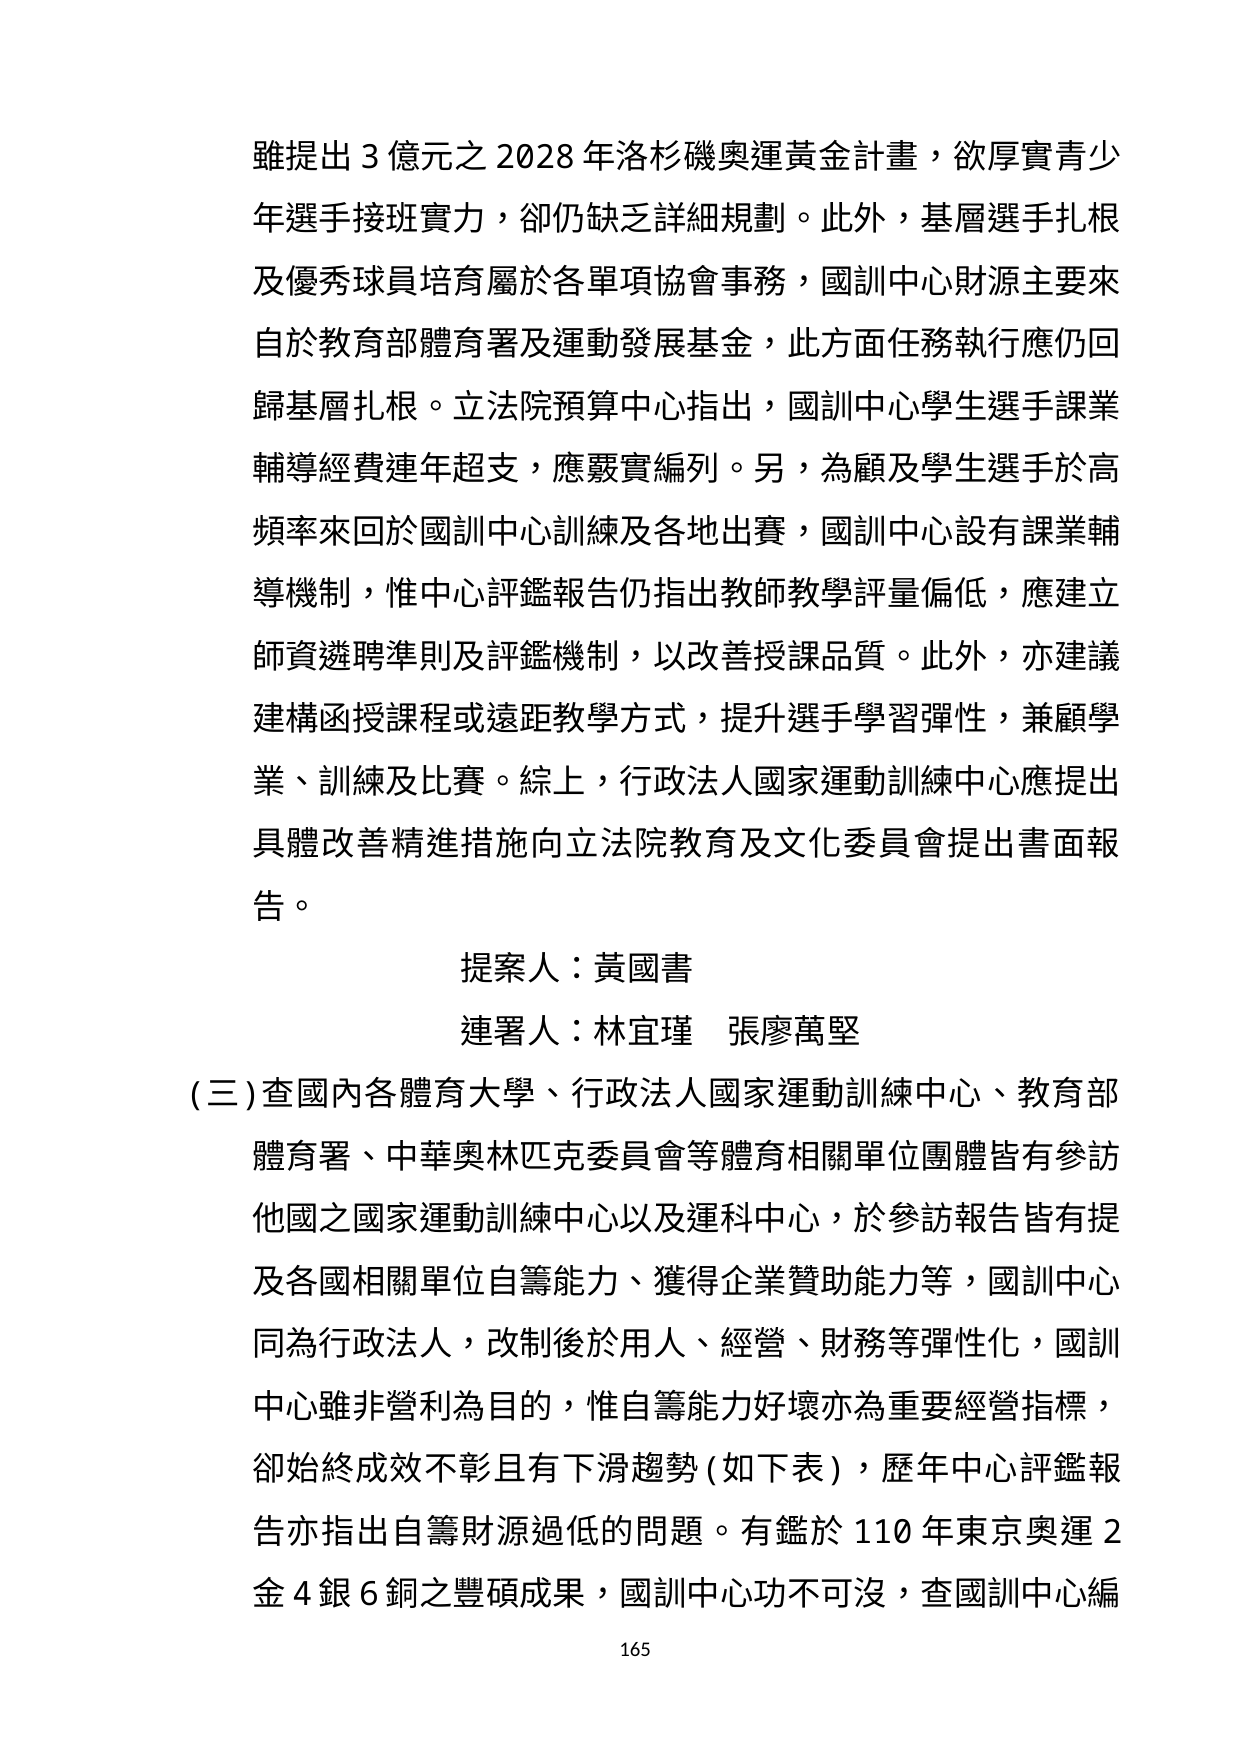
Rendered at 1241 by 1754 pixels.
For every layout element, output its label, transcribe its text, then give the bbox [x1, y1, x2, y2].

text 雖提出3億元之2028年洛杉磯奧運黃金計畫，欲厚實青少年選手接班實力，卻仍缺乏詳細規劃。此外，基層選手扎根及優秀球員培育屬於各單項協會事務，國訓中心財源主要來自於教育部體育署及運動發展基金，此方面任務執行應仍回歸基層扎根。立法院預算中心指出，國訓中心學生選手課業輔導經費連年超支，應覈實編列。另，為顧及學生選手於高頻率來回於國訓中心訓練及各地出賽，國訓中心設有課業輔導機制，惟中心評鑑報告仍指出教師教學評量偏低，應建立師資遴聘準則及評鑑機制，以改善授課品質。此外，亦建議建構函授課程或遠距教學方式，提升選手學習彈性，兼顧學業、訓練及比賽。綜上，行政法人國家運動訓練中心應提出具體改善精進措施向立法院教育及文化委員會提出書面報告。 [185, 112, 1122, 925]
text 提案人：黃國書 [460, 925, 1122, 987]
text (三)查國內各體育大學、行政法人國家運動訓練中心、教育部體育署、中華奧林匹克委員會等體育相關單位團體皆有參訪他國之國家運動訓練中心以及運科中心，於參訪報告皆有提及各國相關單位自籌能力、獲得企業贊助能力等，國訓中心同為行政法人，改制後於用人、經營、財務等彈性化，國訓中心雖非營利為目的，惟自籌能力好壞亦為重要經營指標，卻始終成效不彰且有下滑趨勢(如下表)，歷年中心評鑑報告亦指出自籌財源過低的問題。有鑑於110年東京奧運2金4銀6銅之豐碩成果，國訓中心功不可沒，查國訓中心編 [185, 1050, 1122, 1612]
text 連署人：林宜瑾 張廖萬堅 [460, 987, 1122, 1050]
